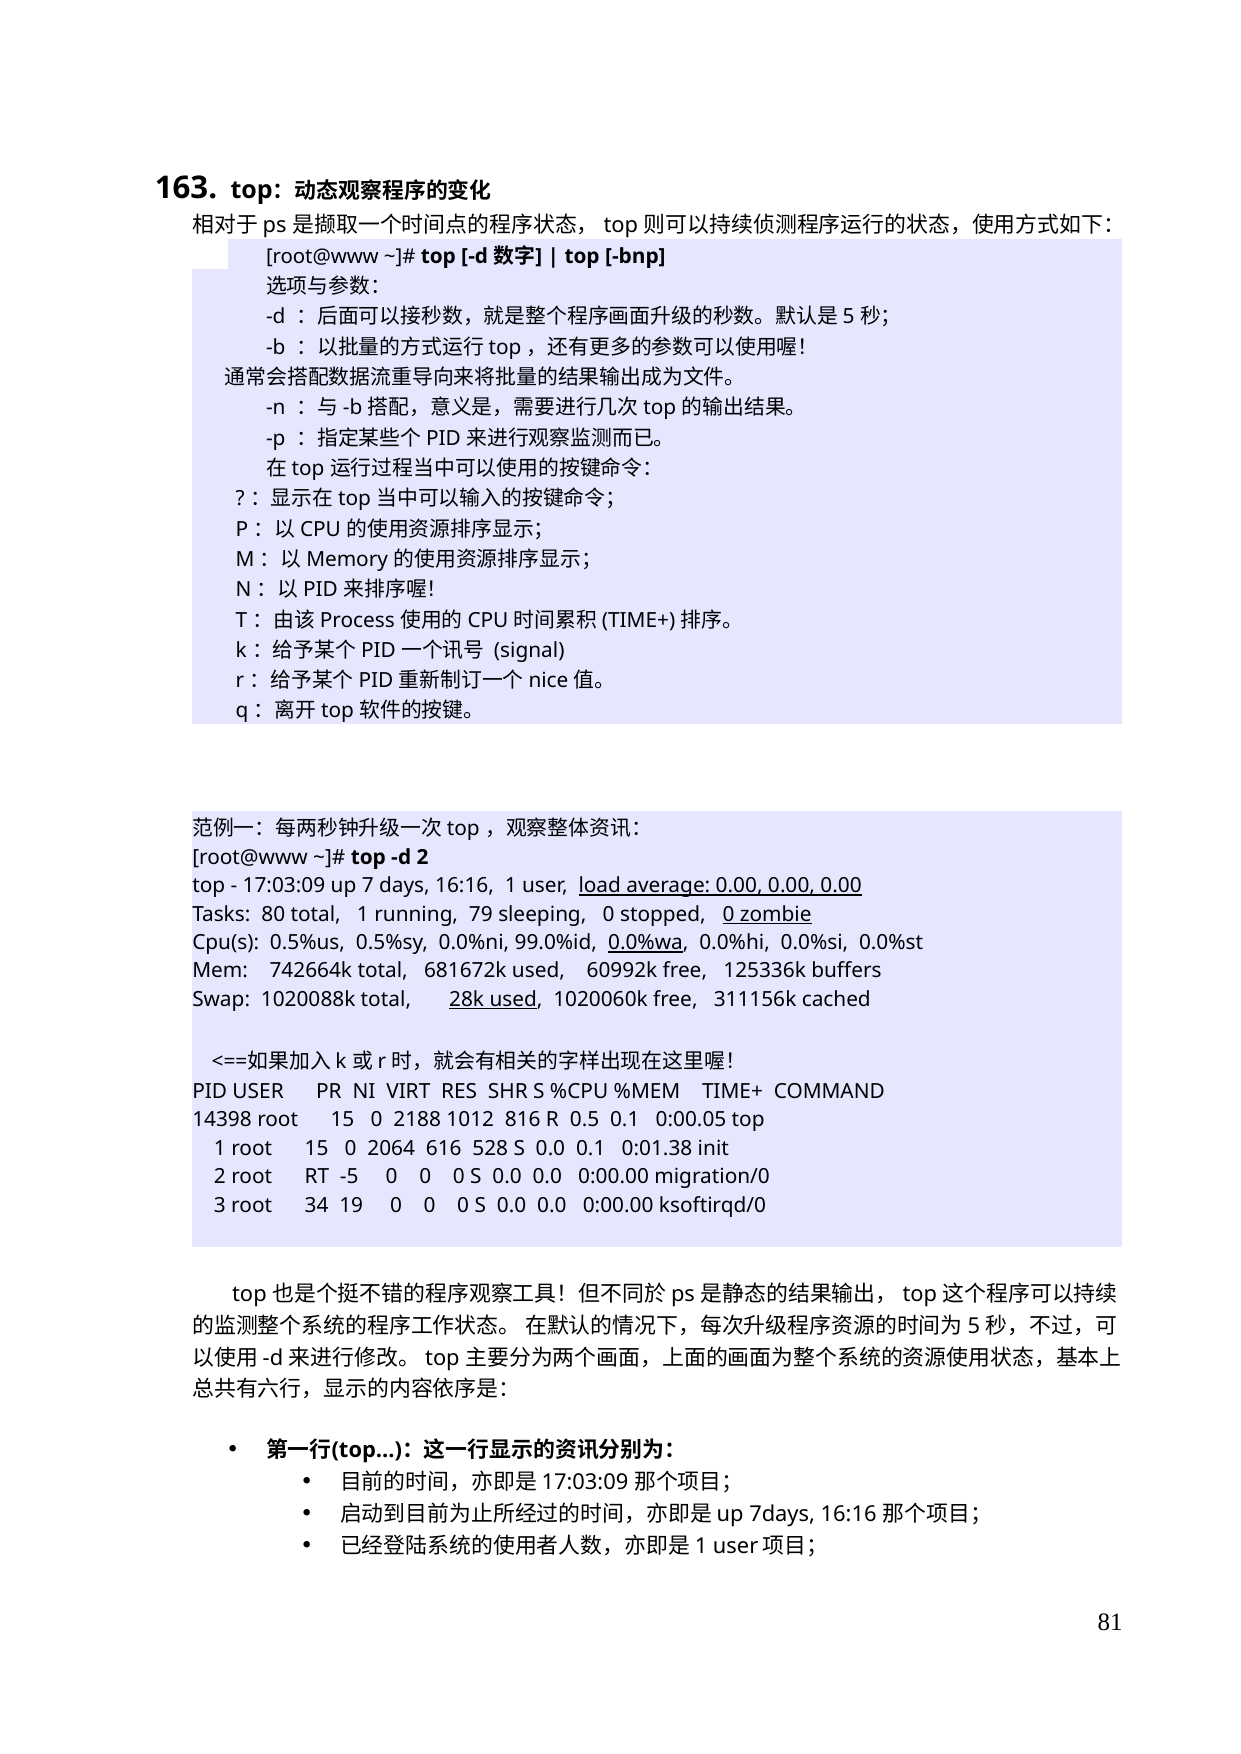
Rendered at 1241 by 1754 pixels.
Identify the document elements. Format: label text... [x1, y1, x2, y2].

list 相对于 ps 是撷取一个时间点的程序状态， top 则可以持续侦测程序运行的状态，使用方式如下： [154, 207, 1122, 239]
text -p ：指定某些个 PID 来进行观察监测而已。 [192, 421, 1122, 451]
list top：动态观察程序的变化 [154, 165, 1122, 207]
list 第一行(top...)：这一行显示的资讯分别为： [228, 1432, 1122, 1464]
list 已经登陆系统的使用者人数，亦即是 1 user项目； [302, 1528, 1122, 1559]
text M ：以 Memory 的使用资源排序显示； [192, 542, 1122, 572]
text top - 17:03:09 up 7 days, 16:16, 1 user, load average: 0.00, 0.00, 0.00 [192, 870, 1122, 899]
text 在 top 运行过程当中可以使用的按键命令： [192, 451, 1122, 482]
list 目前的时间，亦即是 17:03:09 那个项目； [302, 1464, 1122, 1496]
text top 也是个挺不错的程序观察工具！但不同於 ps 是静态的结果输出， top 这个程序可以持续的监测整个系统的程序工作状态。 在默认的情况下，每次升级程序资源的时间为 5 秒，不过，可以使用 -d 来进行修改。 top 主要分为两个画面，上面的画面为整个系统的资源使用状态，基本上总共有六行，显示的内容依序是： [192, 1276, 1122, 1403]
text PID USER PR NI VIRT RES SHR S %CPU %MEM TIME+ COMMAND [192, 1076, 1122, 1104]
text Swap: 1020088k total, 28k used, 1020060k free, 311156k cached [192, 984, 1122, 1012]
text -b ：以批量的方式运行 top ，还有更多的参数可以使用喔！ [192, 330, 1122, 360]
text [root@www ~]# top -d 2 [192, 842, 1122, 870]
text -d ：后面可以接秒数，就是整个程序画面升级的秒数。默认是 5 秒； [192, 300, 1122, 330]
text k ：给予某个 PID 一个讯号 (signal) [192, 633, 1122, 663]
text -n ：与 -b 搭配，意义是，需要进行几次 top 的输出结果。 [192, 391, 1122, 421]
text 选项与参数： [192, 269, 1122, 300]
text Cpu(s): 0.5%us, 0.5%sy, 0.0%ni, 99.0%id, 0.0%wa, 0.0%hi, 0.0%si, 0.0%st [192, 927, 1122, 956]
text ? ：显示在 top 当中可以输入的按键命令； [192, 482, 1122, 512]
list [root@www ~]# top [-d 数字] | top [-bnp] [228, 239, 1122, 269]
text N ：以 PID 来排序喔！ [192, 572, 1122, 603]
text 14398 root 15 0 2188 1012 816 R 0.5 0.1 0:00.05 top [192, 1104, 1122, 1133]
text q ：离开 top 软件的按键。 [192, 694, 1122, 724]
text P ：以 CPU 的使用资源排序显示； [192, 512, 1122, 542]
text r ：给予某个 PID 重新制订一个 nice 值。 [192, 663, 1122, 694]
text 范例一：每两秒钟升级一次 top ，观察整体资讯： [192, 811, 1122, 842]
text 通常会搭配数据流重导向来将批量的结果输出成为文件。 [192, 360, 1122, 391]
text Tasks: 80 total, 1 running, 79 sleeping, 0 stopped, 0 zombie [192, 899, 1122, 927]
text 1 root 15 0 2064 616 528 S 0.0 0.1 0:01.38 init [192, 1133, 1122, 1161]
text Mem: 742664k total, 681672k used, 60992k free, 125336k buffers [192, 956, 1122, 984]
text 3 root 34 19 0 0 0 S 0.0 0.0 0:00.00 ksoftirqd/0 [192, 1190, 1122, 1247]
list 启动到目前为止所经过的时间，亦即是 up 7days, 16:16 那个项目； [302, 1496, 1122, 1528]
text 2 root RT -5 0 0 0 S 0.0 0.0 0:00.00 migration/0 [192, 1161, 1122, 1190]
text T ：由该 Process 使用的 CPU 时间累积 (TIME+) 排序。 [192, 603, 1122, 633]
text <==如果加入 k 或 r 时，就会有相关的字样出现在这里喔！ [192, 1042, 1122, 1076]
